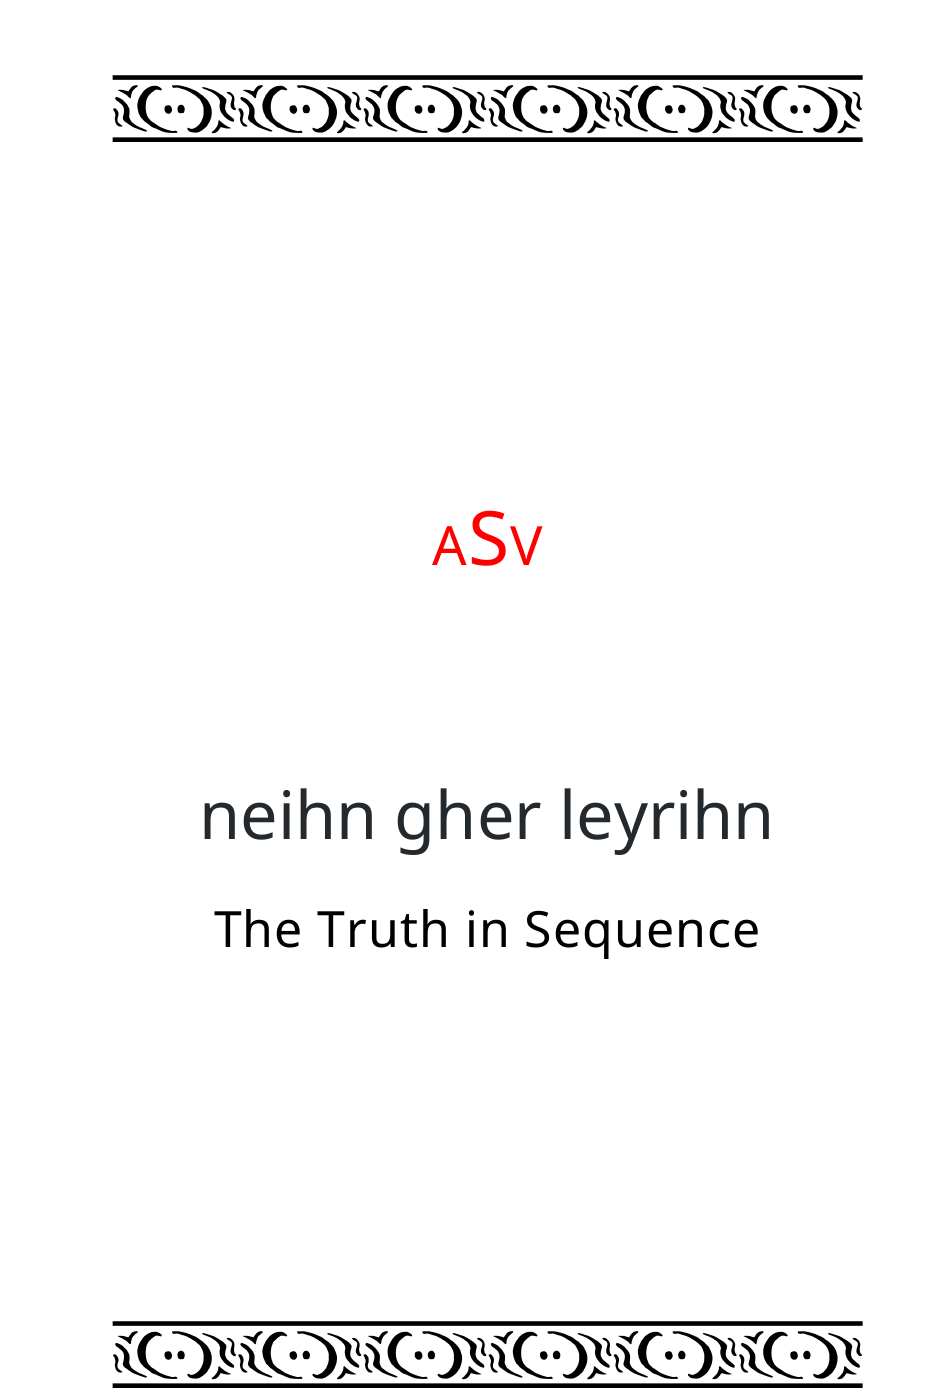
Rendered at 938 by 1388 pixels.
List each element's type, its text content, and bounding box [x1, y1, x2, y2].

text The Truth in Sequence [112, 893, 862, 962]
text ASV [112, 485, 862, 587]
picture [112, 75, 863, 142]
subtitle neihn gher leyrihn [112, 769, 862, 859]
picture [112, 1321, 863, 1388]
